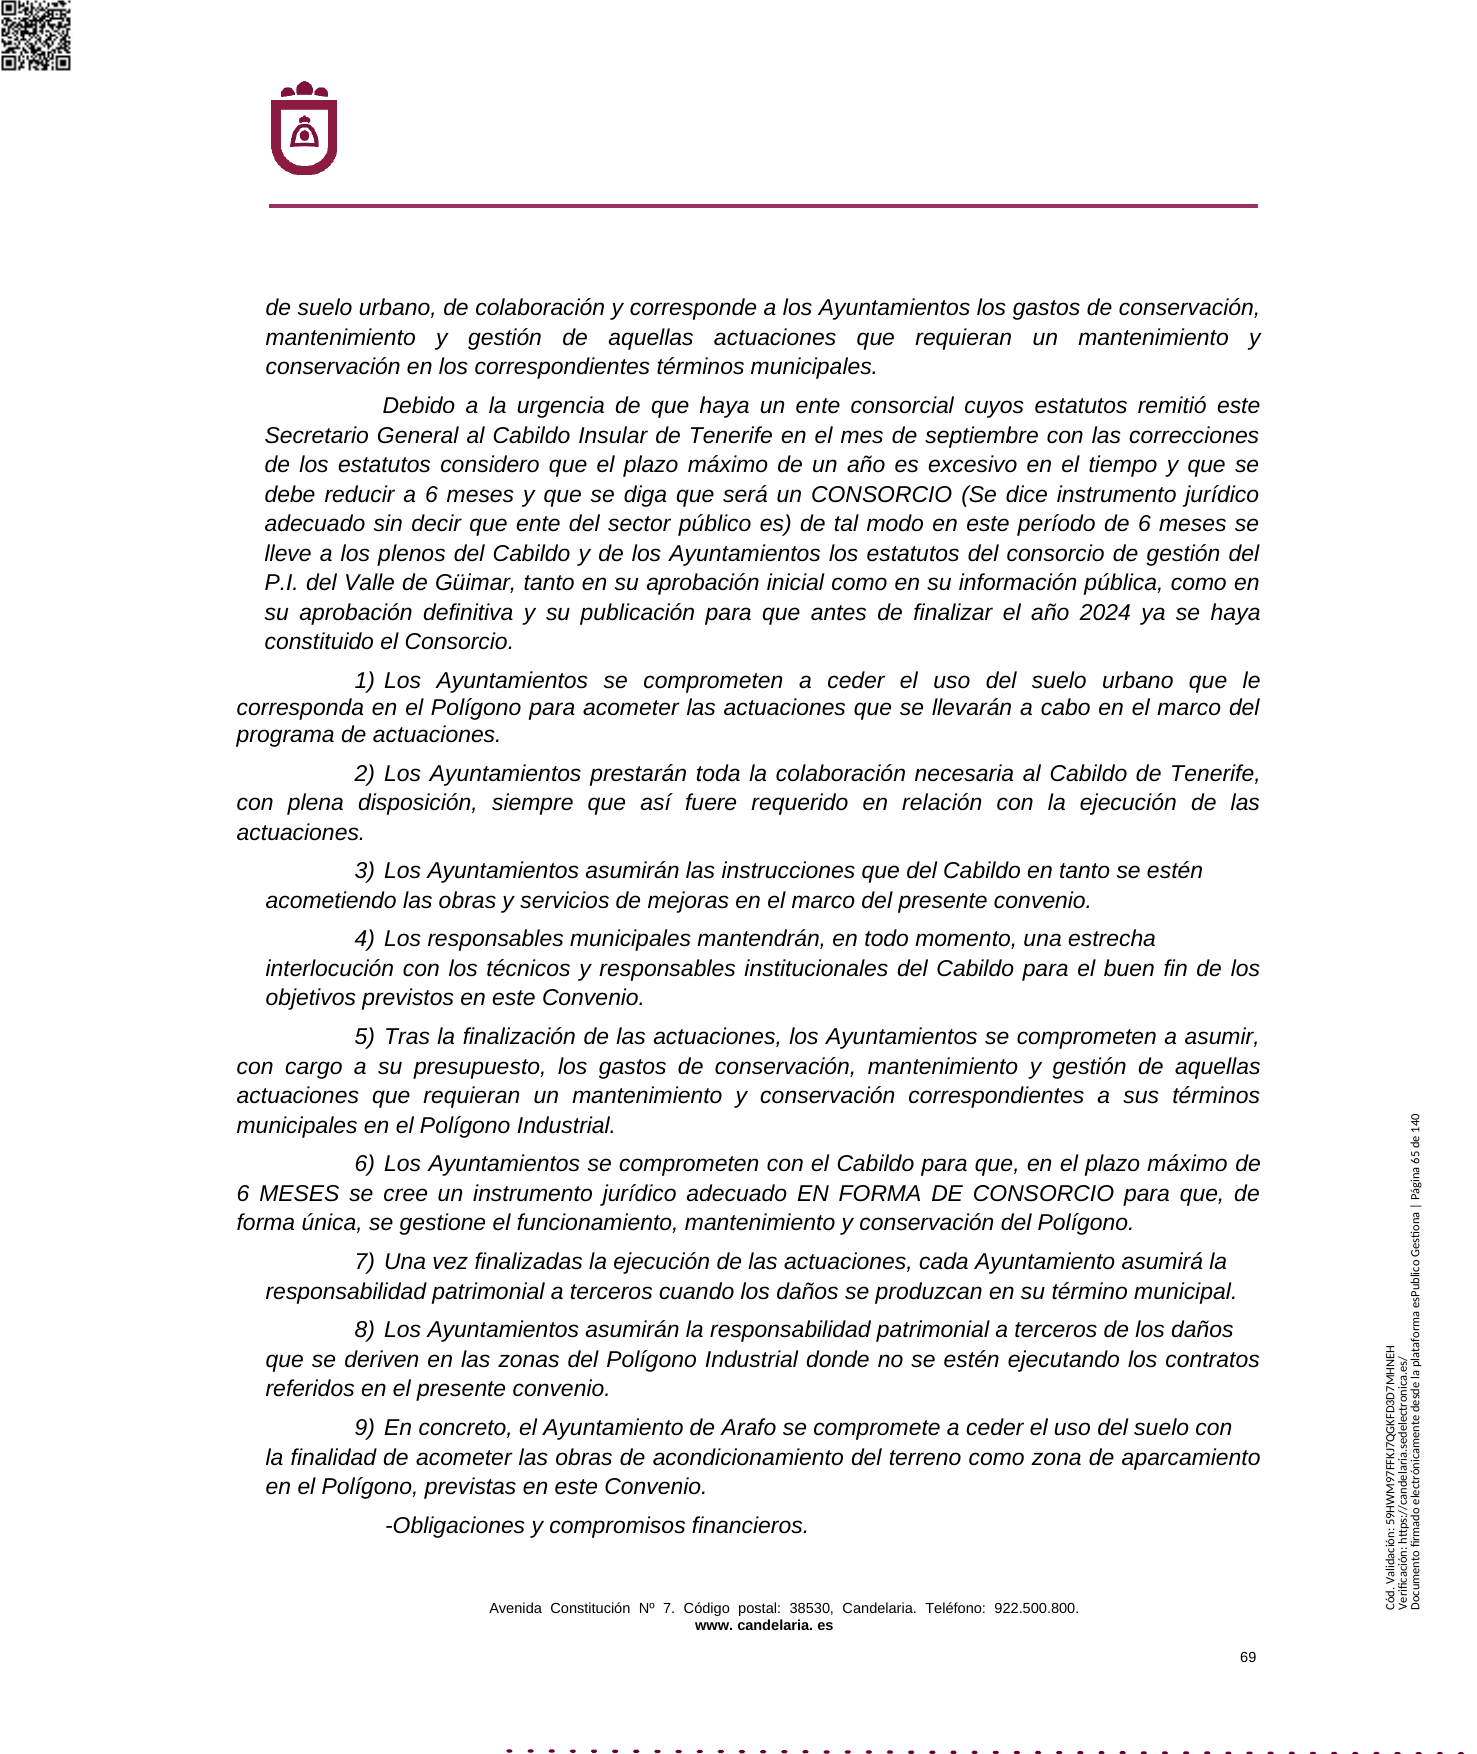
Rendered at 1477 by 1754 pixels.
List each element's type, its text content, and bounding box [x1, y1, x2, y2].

text interlocución con los técnicos y responsables institucionales del Cabildo para el buen fin de los objetivos previstos en este Convenio. [265, 955, 1263, 1011]
text responsabilidad patrimonial a terceros cuando los daños se produzcan en su término municipal. [265, 1278, 1263, 1304]
list Una vez finalizadas la ejecución de las actuaciones, cada Ayuntamiento asumirá la [236, 1248, 1263, 1274]
text la finalidad de acometer las obras de acondicionamiento del terreno como zona de aparcamiento en el Polígono, previstas en este Convenio. [265, 1443, 1263, 1499]
list En concreto, el Ayuntamiento de Arafo se compromete a ceder el uso del suelo con [236, 1414, 1263, 1440]
list Los Ayuntamientos prestarán toda la colaboración necesaria al Cabildo de Tenerife, con plena disposición, siempre que así fuere requerido en relación con la ejecución de las actuaciones. [236, 759, 1263, 845]
list Los Ayuntamientos se comprometen a ceder el uso del suelo urbano que le corresponda en el Polígono para acometer las actuaciones que se llevarán a cabo en el marco del programa de actuaciones. [236, 667, 1263, 747]
text Debido a la urgencia de que haya un ente consorcial cuyos estatutos remitió este Secretario General al Cabildo Insular de Tenerife en el mes de septiembre con las correcciones de los estatutos considero que el plazo máximo de un año es excesivo en el tiempo y que se debe reducir a 6 meses y que se diga que será un CONSORCIO (Se dice instrumento jurídico adecuado sin decir que ente del sector público es) de tal modo en este período de 6 meses se lleve a los plenos del Cabildo y de los Ayuntamientos los estatutos del consorcio de gestión del P.I. del Valle de Güimar, tanto en su aprobación inicial como en su información pública, como en su aprobación definitiva y su publicación para que antes de finalizar el año 2024 ya se haya constituido el Consorcio. [264, 392, 1263, 654]
list Tras la finalización de las actuaciones, los Ayuntamientos se comprometen a asumir, con cargo a su presupuesto, los gastos de conservación, mantenimiento y gestión de aquellas actuaciones que requieran un mantenimiento y conservación correspondientes a sus términos municipales en el Polígono Industrial. [236, 1023, 1263, 1138]
text acometiendo las obras y servicios de mejoras en el marco del presente convenio. [265, 887, 1263, 913]
text de suelo urbano, de colaboración y corresponde a los Ayuntamientos los gastos de conservación, mantenimiento y gestión de aquellas actuaciones que requieran un mantenimiento y conservación en los correspondientes términos municipales. [265, 294, 1263, 379]
text -Obligaciones y compromisos financieros. [385, 1512, 1263, 1538]
list Los Ayuntamientos se comprometen con el Cabildo para que, en el plazo máximo de 6 MESES se cree un instrumento jurídico adecuado EN FORMA DE CONSORCIO para que, de forma única, se gestione el funcionamiento, mantenimiento y conservación del Polígono. [236, 1150, 1263, 1236]
list Los Ayuntamientos asumirán las instrucciones que del Cabildo en tanto se estén [236, 857, 1263, 884]
text que se deriven en las zonas del Polígono Industrial donde no se estén ejecutando los contratos referidos en el presente convenio. [265, 1346, 1263, 1402]
list Los responsables municipales mantendrán, en todo momento, una estrecha [236, 925, 1263, 952]
list Los Ayuntamientos asumirán la responsabilidad patrimonial a terceros de los daños [236, 1316, 1263, 1343]
